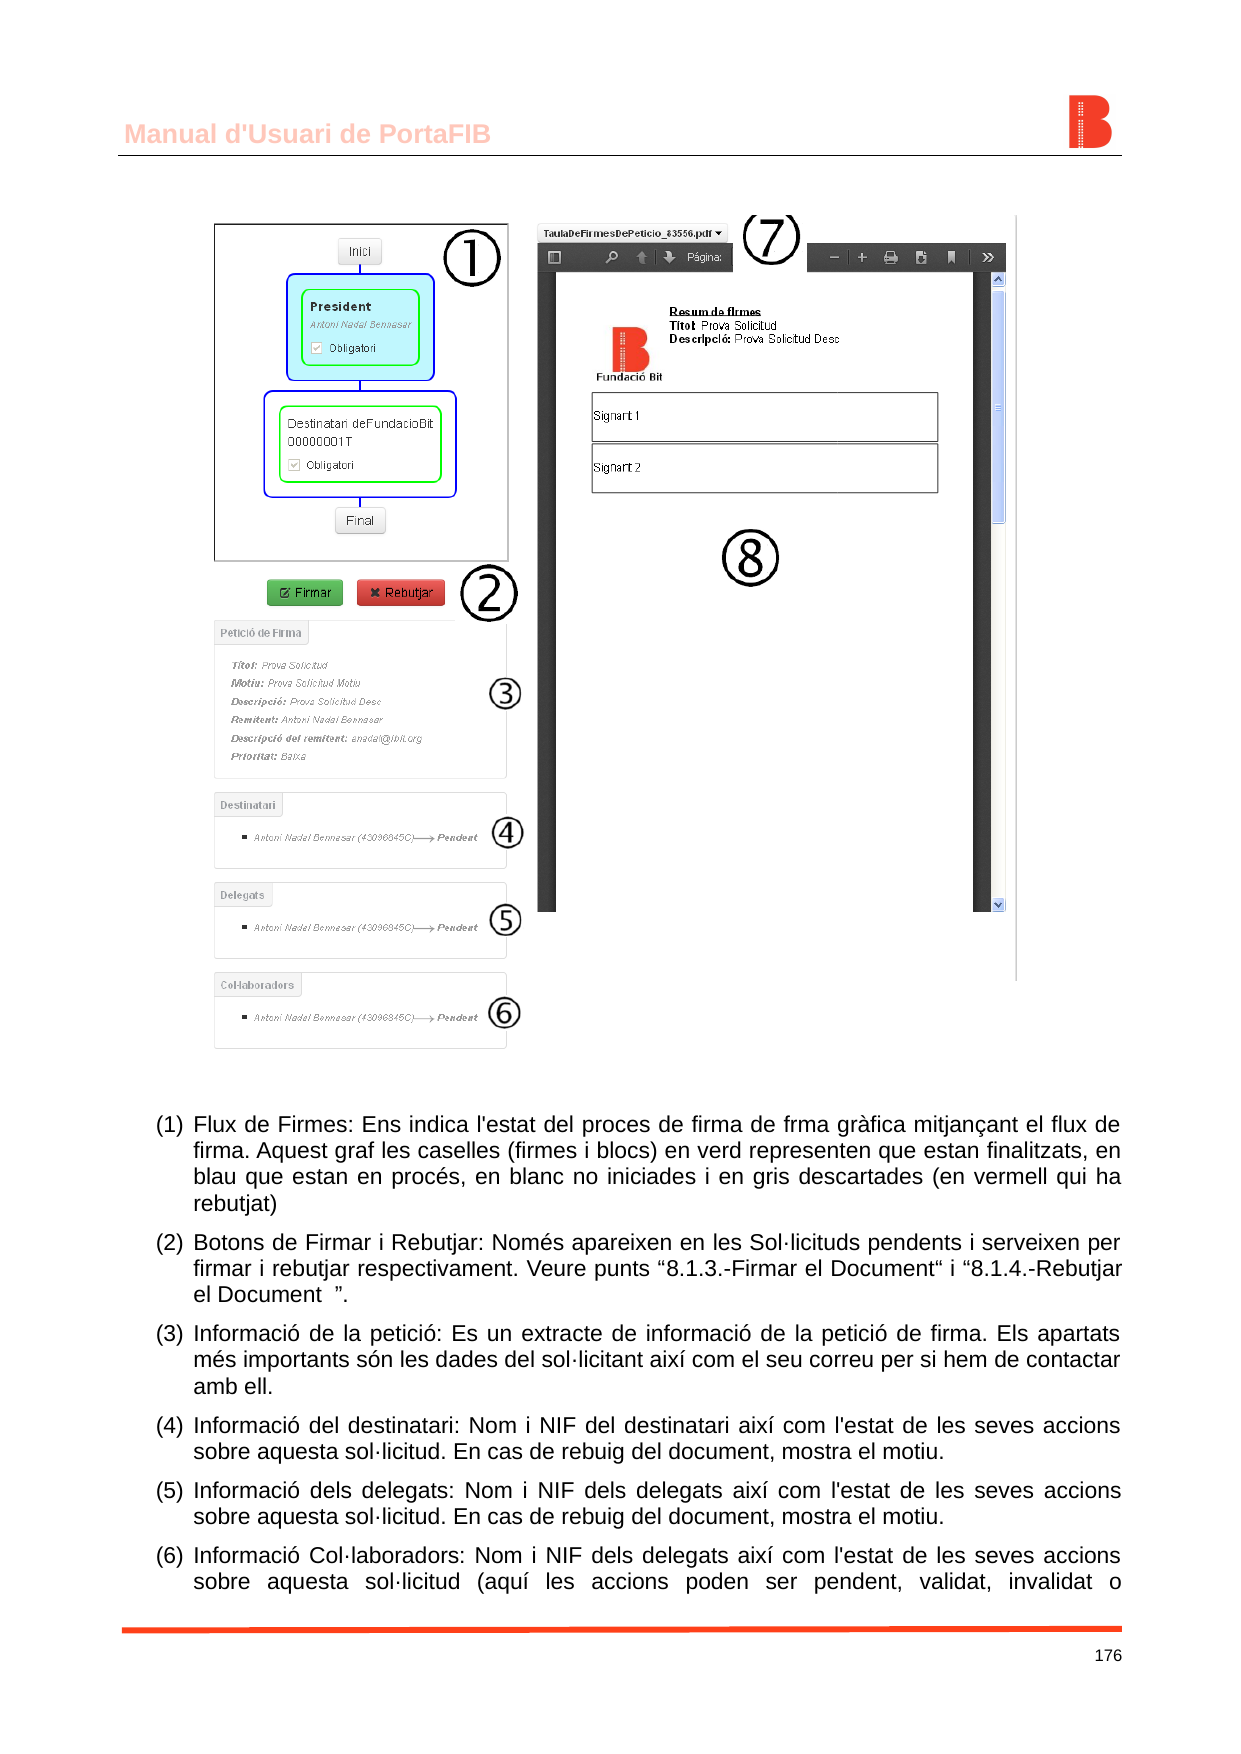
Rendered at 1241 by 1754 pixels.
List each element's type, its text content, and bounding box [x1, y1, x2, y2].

list Informació del destinatari: Nom i NIF del destinatari així com l'estat de les seves accions sobre aquesta sol·licitud. En cas de rebuig del document, mostra el motiu. [156, 1412, 1122, 1464]
list Botons de Firmar i Rebutjar: Només apareixen en les Sol·licituds pendents i serveixen per firmar i rebutjar respectivament. Veure punts “8.1.3Firmar el Document“ i “8.1.4Rebutjar el Document ”. [156, 1228, 1122, 1307]
list Flux de Firmes: Ens indica l'estat del proces de firma de frma gràfica mitjançant el flux de firma. Aquest graf les caselles (firmes i blocs) en verd representen que estan finalitzats, en blau que estan en procés, en blanc no iniciades i en gris descartades (en vermell qui ha rebutjat) [156, 1111, 1122, 1216]
picture [1063, 94, 1117, 150]
picture [206, 215, 1034, 1060]
list Informació dels delegats: Nom i NIF dels delegats així com l'estat de les seves accions sobre aquesta sol·licitud. En cas de rebuig del document, mostra el motiu. [156, 1477, 1122, 1529]
list Informació Col·laboradors: Nom i NIF dels delegats així com l'estat de les seves accions sobre aquesta sol·licitud (aquí les accions poden ser pendent, validat, invalidat o [156, 1542, 1122, 1595]
list Informació de la petició: Es un extracte de informació de la petició de firma. Els apartats més importants són les dades del sol·licitant així com el seu correu per si hem de contactar amb ell. [156, 1320, 1122, 1399]
